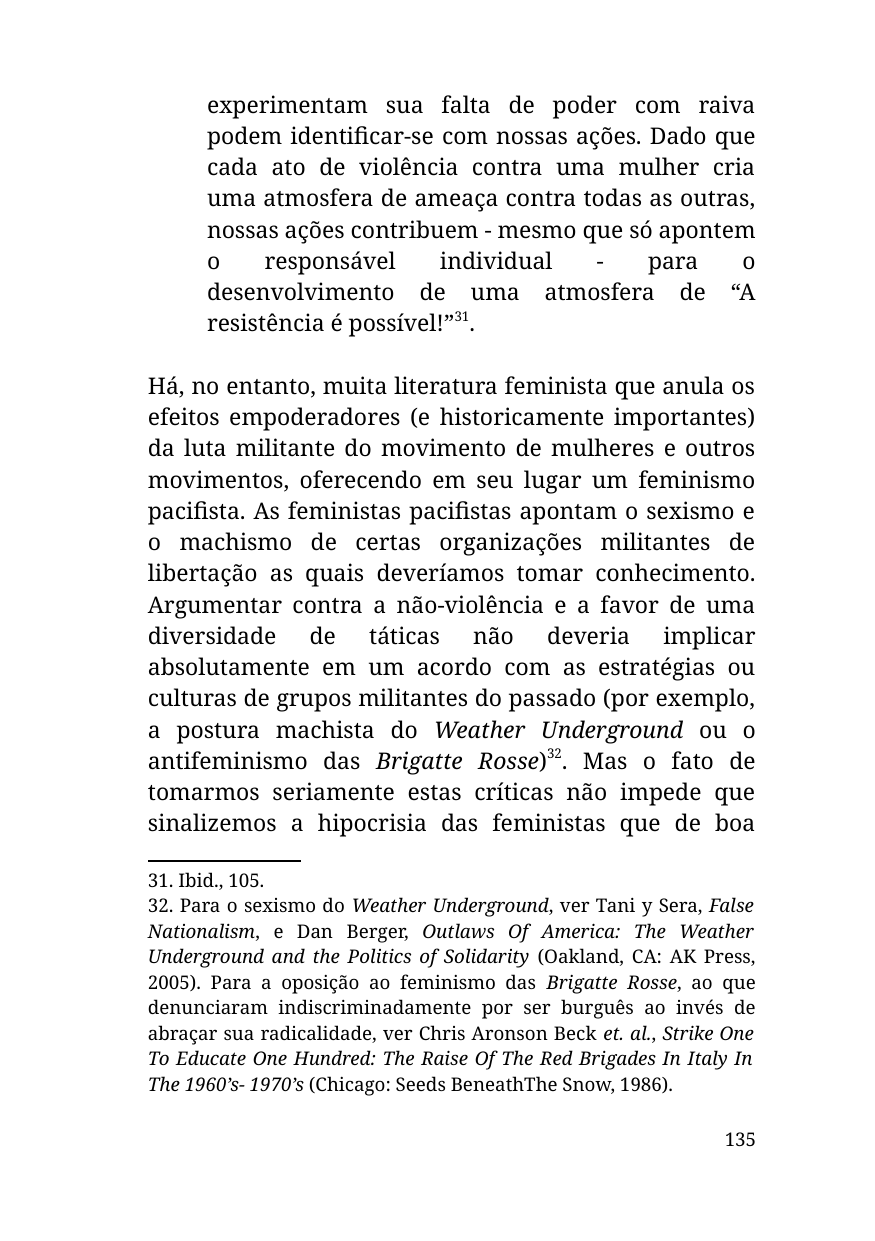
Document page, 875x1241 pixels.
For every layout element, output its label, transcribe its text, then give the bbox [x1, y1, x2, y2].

text . Ibid., 105. [148, 867, 756, 892]
text Há, no entanto, muita literatura feminista que anula os efeitos empoderadores (e historicamente importantes) da luta militante do movimento de mulheres e outros movimentos, oferecendo em seu lugar um feminismo pacifista. As feministas pacifistas apontam o sexismo e o machismo de certas organizações militantes de libertação as quais deveríamos tomar conhecimento. Argumentar contra a não-violência e a favor de uma diversidade de táticas não deveria implicar absolutamente em um acordo com as estratégias ou culturas de grupos militantes do passado (por exemplo, a postura machista do Weather Underground ou o antifeminismo das Brigatte Rosse). Mas o fato de tomarmos seriamente estas críticas não impede que sinalizemos a hipocrisia das feministas que de boa [148, 338, 756, 838]
text . Para o sexismo do Weather Underground, ver Tani y Sera, False Nationalism, e Dan Berger, Outlaws Of America: The Weather Underground and the Politics of Solidarity (Oakland, CA: AK Press, 2005). Para a oposição ao feminismo das Brigatte Rosse, ao que denunciaram indiscriminadamente por ser burguês ao invés de abraçar sua radicalidade, ver Chris Aronson Beck et. al., Strike One To Educate One Hundred: The Raise Of The Red Brigades In Italy In The 1960’s- 1970’s (Chicago: Seeds BeneathThe Snow, 1986). [148, 892, 756, 1097]
list experimentam sua falta de poder com raiva podem identificar-se com nossas ações. Dado que cada ato de violência contra uma mulher cria uma atmosfera de ameaça contra todas as outras, nossas ações contribuem - mesmo que só apontem o responsável individual - para o desenvolvimento de uma atmosfera de “A resistência é possível!”. [207, 88, 756, 338]
